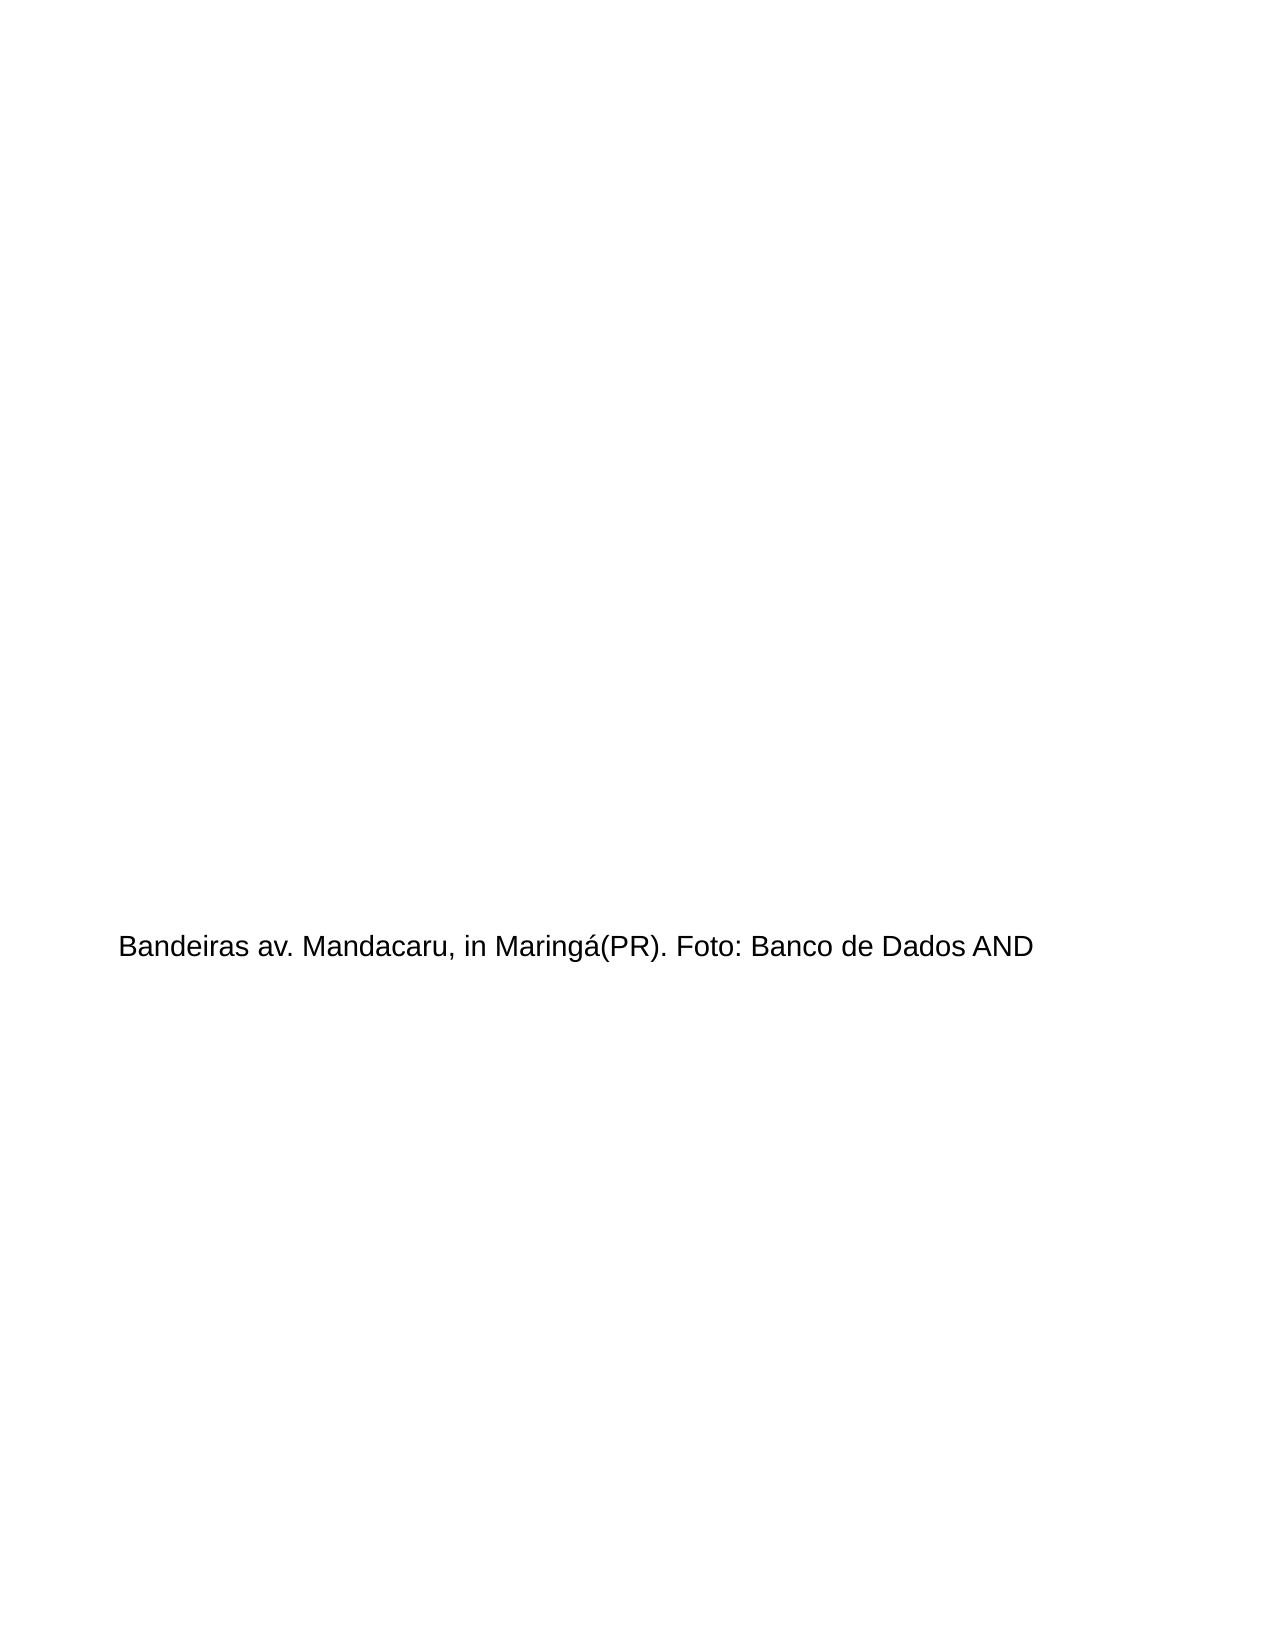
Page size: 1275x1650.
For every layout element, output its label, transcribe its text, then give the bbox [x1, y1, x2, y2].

text Bandeiras av. Mandacaru, in Maringá(PR). Foto: Banco de Dados AND [118, 118, 1157, 963]
